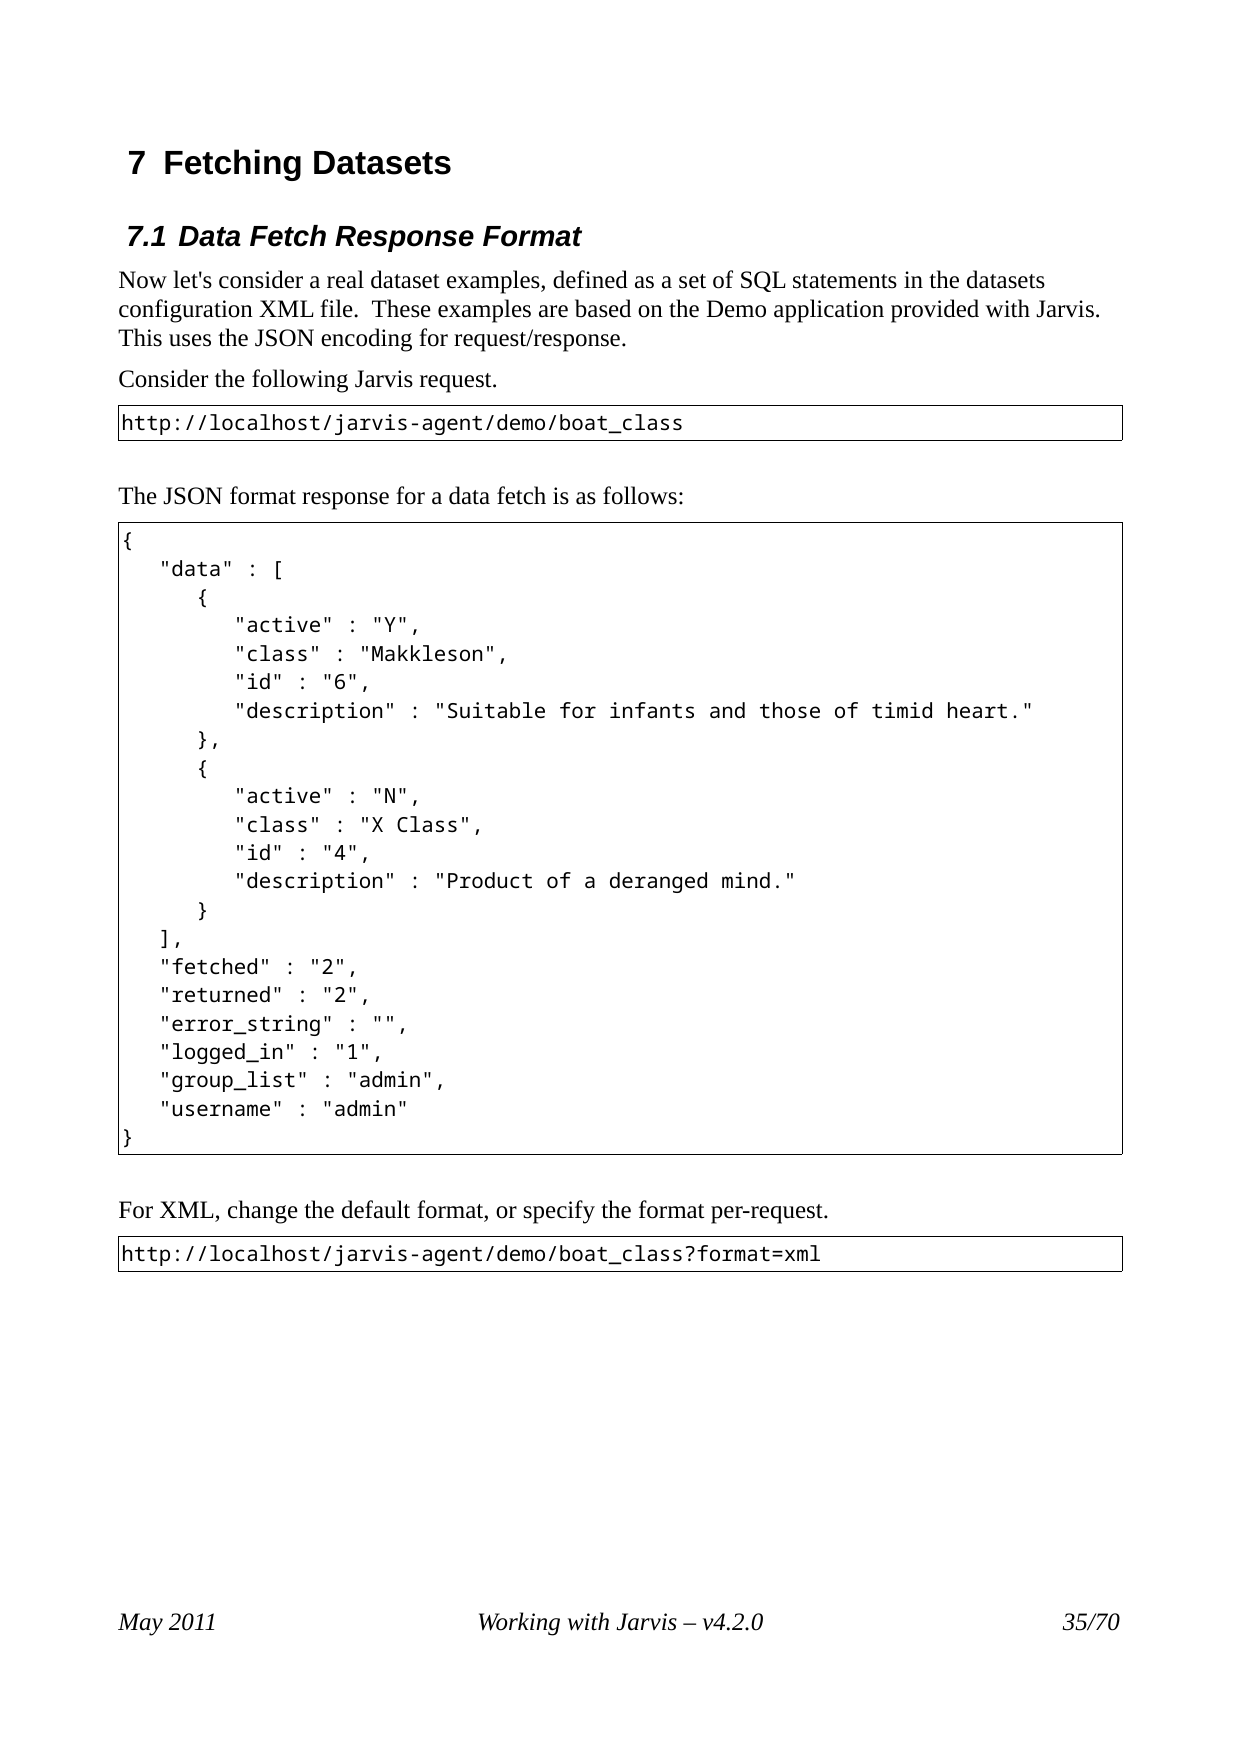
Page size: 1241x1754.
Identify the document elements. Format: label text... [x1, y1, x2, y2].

text "active" : "Y", [119, 608, 1122, 636]
text } [119, 892, 1122, 920]
text "id" : "4", [119, 835, 1122, 863]
text The JSON format response for a data fetch is as follows: [118, 481, 1122, 510]
text "description" : "Product of a deranged mind." [119, 863, 1122, 892]
text http://localhost/jarvis-agent/demo/boat_class [119, 406, 1122, 440]
text "group_list" : "admin", [119, 1063, 1122, 1091]
text } [119, 1119, 1122, 1154]
text { [119, 750, 1122, 778]
text Now let's consider a real dataset examples, defined as a set of SQL statements in the datasets configuration XML file. These examples are based on the Demo application provided with Jarvis. This uses the JSON encoding for request/response. [118, 265, 1122, 352]
subtitle Fetching Datasets [118, 143, 1122, 182]
text "fetched" : "2", [119, 949, 1122, 977]
text }, [119, 721, 1122, 750]
text "username" : "admin" [119, 1091, 1122, 1119]
text For XML, change the default format, or specify the format per-request. [118, 1195, 1122, 1224]
text { [119, 579, 1122, 608]
text "id" : "6", [119, 664, 1122, 693]
subtitle Data Fetch Response Format [118, 219, 1122, 253]
text { [119, 523, 1122, 551]
text "class" : "Makkleson", [119, 636, 1122, 664]
text "description" : "Suitable for infants and those of timid heart." [119, 693, 1122, 721]
text Consider the following Jarvis request. [118, 364, 1122, 393]
text "data" : [ [119, 551, 1122, 579]
text ], [119, 920, 1122, 949]
text "active" : "N", [119, 778, 1122, 807]
text "logged_in" : "1", [119, 1034, 1122, 1063]
text http://localhost/jarvis-agent/demo/boat_class?format=xml [119, 1237, 1122, 1271]
text "error_string" : "", [119, 1006, 1122, 1034]
text "returned" : "2", [119, 977, 1122, 1006]
text "class" : "X Class", [119, 807, 1122, 835]
